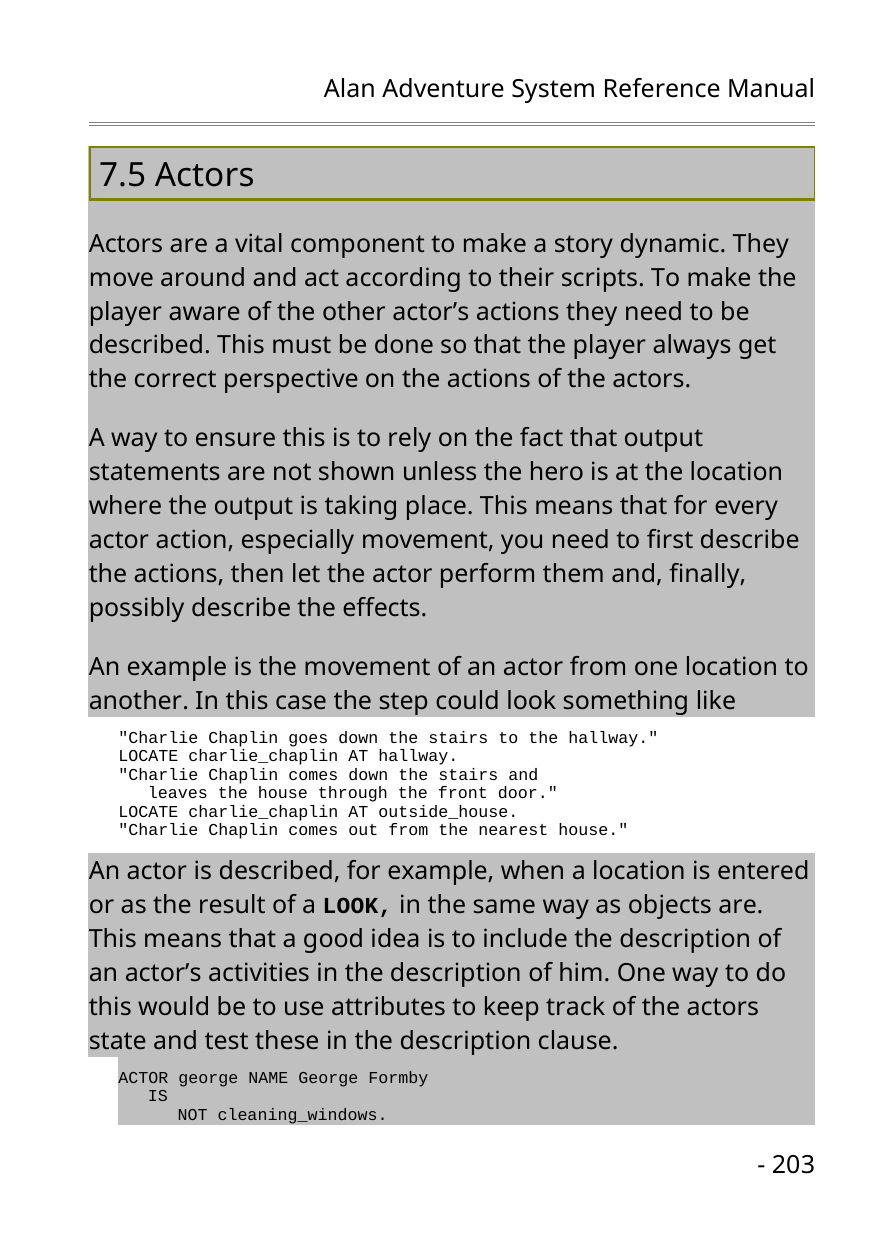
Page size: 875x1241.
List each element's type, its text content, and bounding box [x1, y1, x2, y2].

text An actor is described, for example, when a location is entered or as the result of a LOOK, in the same way as objects are. This means that a good idea is to include the description of an actor’s activities in the description of him. One way to do this would be to use attributes to keep track of the actors state and test these in the description clause. [88, 853, 815, 1057]
text A way to ensure this is to rely on the fact that output statements are not shown unless the hero is at the location where the output is taking place. This means that for every actor action, especially movement, you need to first describe the actions, then let the actor perform them and, finally, possibly describe the ef­fects. [88, 420, 815, 624]
subtitle Actors [91, 148, 814, 198]
text An example is the movement of an actor from one location to another. In this case the step could look something like [88, 649, 815, 717]
text "Charlie Chaplin goes down the stairs to the hallway." LOCATE charlie_chaplin AT hallway. "Charlie Chaplin comes down the stairs and leaves the house through the front door." LOCATE charlie_chaplin AT outside_house. "Charlie Chaplin comes out from the nearest house." [118, 729, 815, 841]
text Actors are a vital component to make a story dynamic. They move around and act according to their scripts. To make the player aware of the other actor’s actions they need to be described. This must be done so that the player always get the correct perspective on the actions of the actors. [88, 226, 815, 395]
text ACTOR george NAME George Formby IS NOT cleaning_windows. [118, 1069, 815, 1125]
